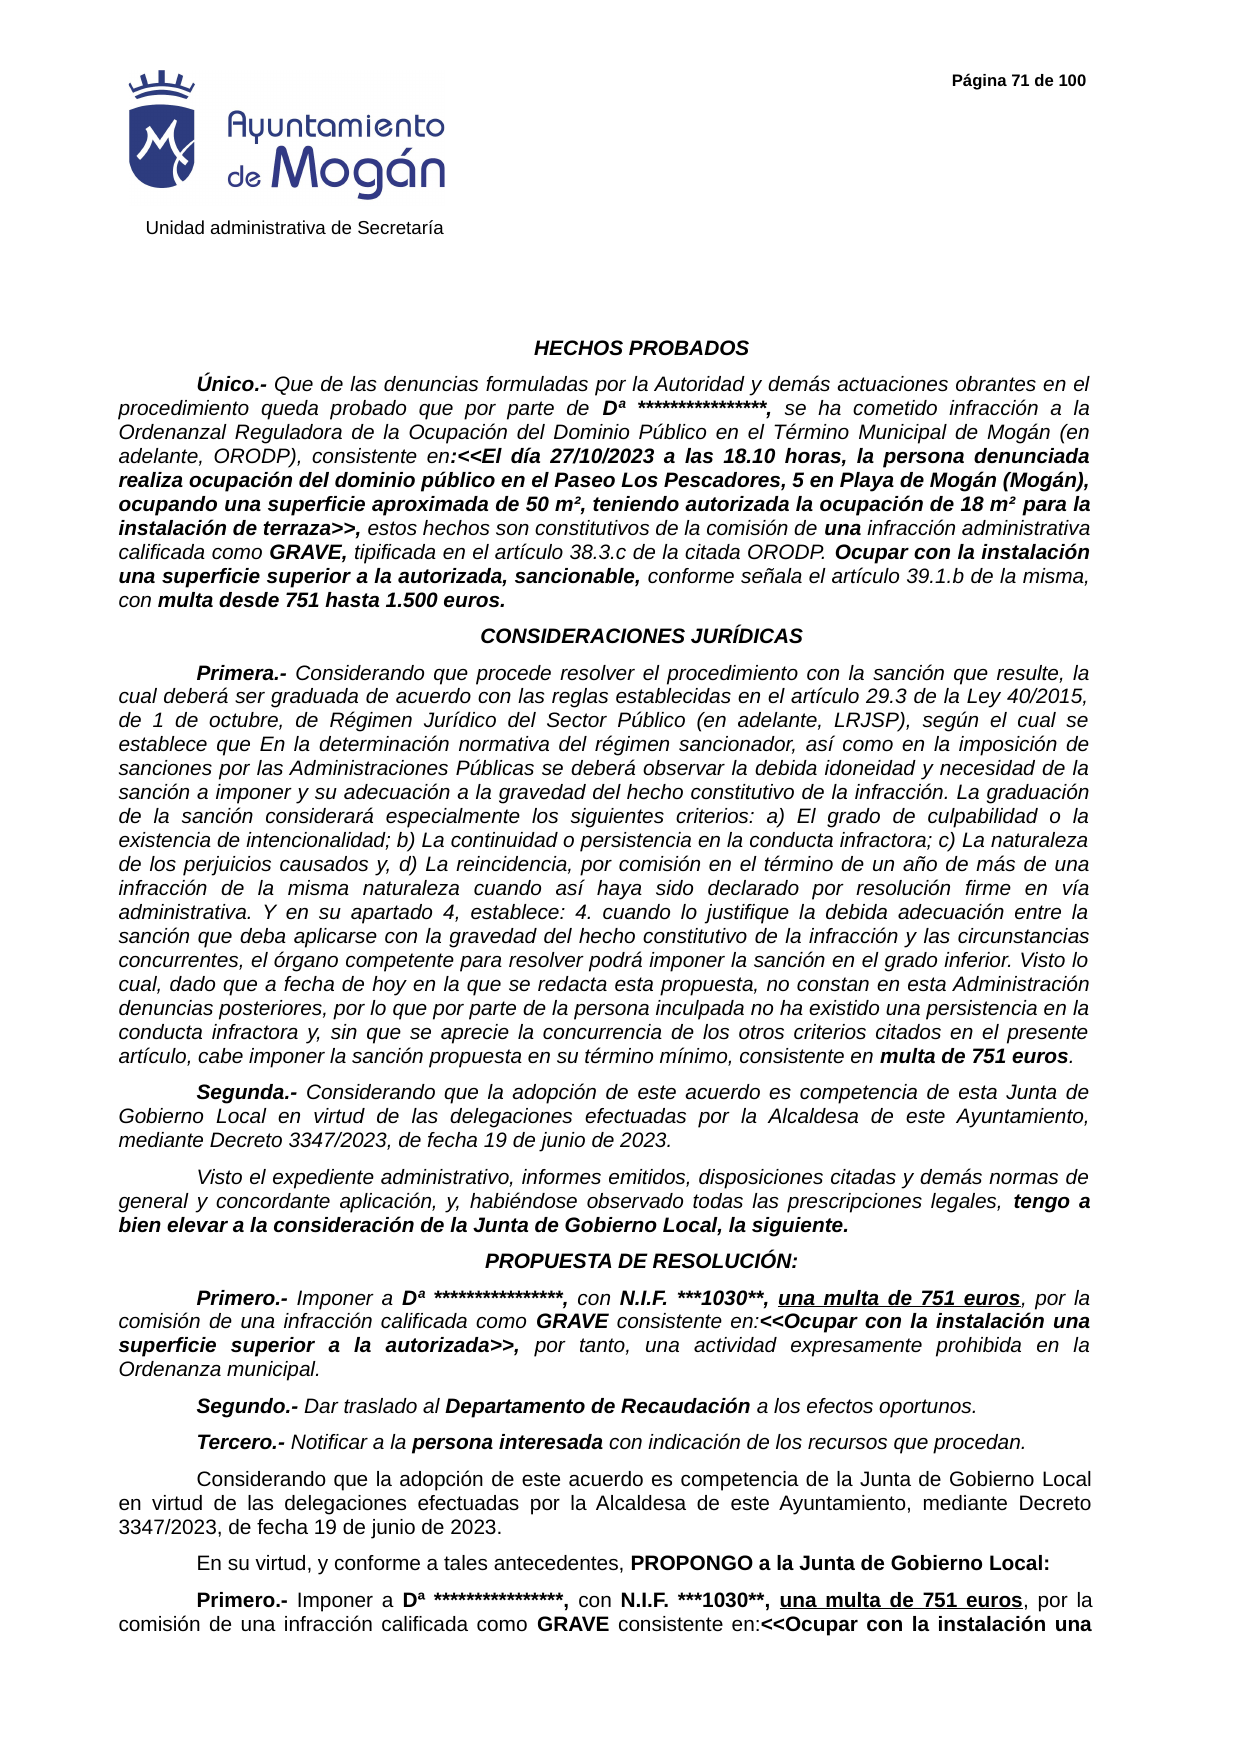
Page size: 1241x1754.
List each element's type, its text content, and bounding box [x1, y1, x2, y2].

text Primero.- Imponer a Dª ****************, con N.I.F. ***1030**, una multa de 751 euros, por la comisión de una infracción calificada como GRAVE consistente en:<<Ocupar con la instalación una superficie superior a la autorizada>>, por tanto, una actividad expresamente prohibida en la Ordenanza municipal. [118, 1285, 1092, 1381]
text Primera.- Considerando que procede resolver el procedimiento con la sanción que resulte, la cual deberá ser graduada de acuerdo con las reglas establecidas en el artículo 29.3 de la Ley 40/2015, de 1 de octubre, de Régimen Jurídico del Sector Público (en adelante, LRJSP), según el cual se establece que En la determinación normativa del régimen sancionador, así como en la imposición de sanciones por las Administraciones Públicas se deberá observar la debida idoneidad y necesidad de la sanción a imponer y su adecuación a la gravedad del hecho constitutivo de la infracción. La graduación de la sanción considerará especialmente los siguientes criterios: a) El grado de culpabilidad o la existencia de intencionalidad; b) La continuidad o persistencia en la conducta infractora; c) La naturaleza de los perjuicios causados y, d) La reincidencia, por comisión en el término de un año de más de una infracción de la misma naturaleza cuando así haya sido declarado por resolución firme en vía administrativa. Y en su apartado 4, establece: 4. cuando lo justifique la debida adecuación entre la sanción que deba aplicarse con la gravedad del hecho constitutivo de la infracción y las circunstancias concurrentes, el órgano competente para resolver podrá imponer la sanción en el grado inferior. Visto lo cual, dado que a fecha de hoy en la que se redacta esta propuesta, no constan en esta Administración denuncias posteriores, por lo que por parte de la persona inculpada no ha existido una persistencia en la conducta infractora y, sin que se aprecie la concurrencia de los otros criterios citados en el presente artículo, cabe imponer la sanción propuesta en su término mínimo, consistente en multa de 751 euros. [118, 660, 1092, 1068]
text Considerando que la adopción de este acuerdo es competencia de la Junta de Gobierno Local en virtud de las delegaciones efectuadas por la Alcaldesa de este Ayuntamiento, mediante Decreto 3347/2023, de fecha 19 de junio de 2023. [118, 1467, 1092, 1538]
text Único.- Que de las denuncias formuladas por la Autoridad y demás actuaciones obrantes en el procedimiento queda probado que por parte de Dª ****************, se ha cometido infracción a la Ordenanzal Reguladora de la Ocupación del Dominio Público en el Término Municipal de Mogán (en adelante, ORODP), consistente en:<<El día 27/10/2023 a las 18.10 horas, la persona denunciada realiza ocupación del dominio público en el Paseo Los Pescadores, 5 en Playa de Mogán (Mogán), ocupando una superficie aproximada de 50 m², teniendo autorizada la ocupación de 18 m² para la instalación de terraza>>, estos hechos son constitutivos de la comisión de una infracción administrativa calificada como GRAVE, tipificada en el artículo 38.3.c de la citada ORODP. Ocupar con la instalación una superficie superior a la autorizada, sancionable, conforme señala el artículo 39.1.b de la misma, con multa desde 751 hasta 1.500 euros. [118, 372, 1092, 611]
text HECHOS PROBADOS [118, 335, 1092, 359]
text Segunda.- Considerando que la adopción de este acuerdo es competencia de esta Junta de Gobierno Local en virtud de las delegaciones efectuadas por la Alcaldesa de este Ayuntamiento, mediante Decreto 3347/2023, de fecha 19 de junio de 2023. [118, 1080, 1092, 1152]
picture [128, 70, 445, 206]
text Tercero.- Notificar a la persona interesada con indicación de los recursos que procedan. [118, 1430, 1092, 1454]
text Primero.- Imponer a Dª ****************, con N.I.F. ***1030**, una multa de 751 euros, por la comisión de una infracción calificada como GRAVE consistente en:<<Ocupar con la instalación una [118, 1587, 1092, 1635]
text PROPUESTA DE RESOLUCIÓN: [118, 1249, 1092, 1273]
text Visto el expediente administrativo, informes emitidos, disposiciones citadas y demás normas de general y concordante aplicación, y, habiéndose observado todas las prescripciones legales, tengo a bien elevar a la consideración de la Junta de Gobierno Local, la siguiente. [118, 1164, 1092, 1236]
text CONSIDERACIONES JURÍDICAS [118, 624, 1092, 648]
text Segundo.- Dar traslado al Departamento de Recaudación a los efectos oportunos. [118, 1394, 1092, 1418]
text En su virtud, y conforme a tales antecedentes, PROPONGO a la Junta de Gobierno Local: [118, 1551, 1092, 1575]
